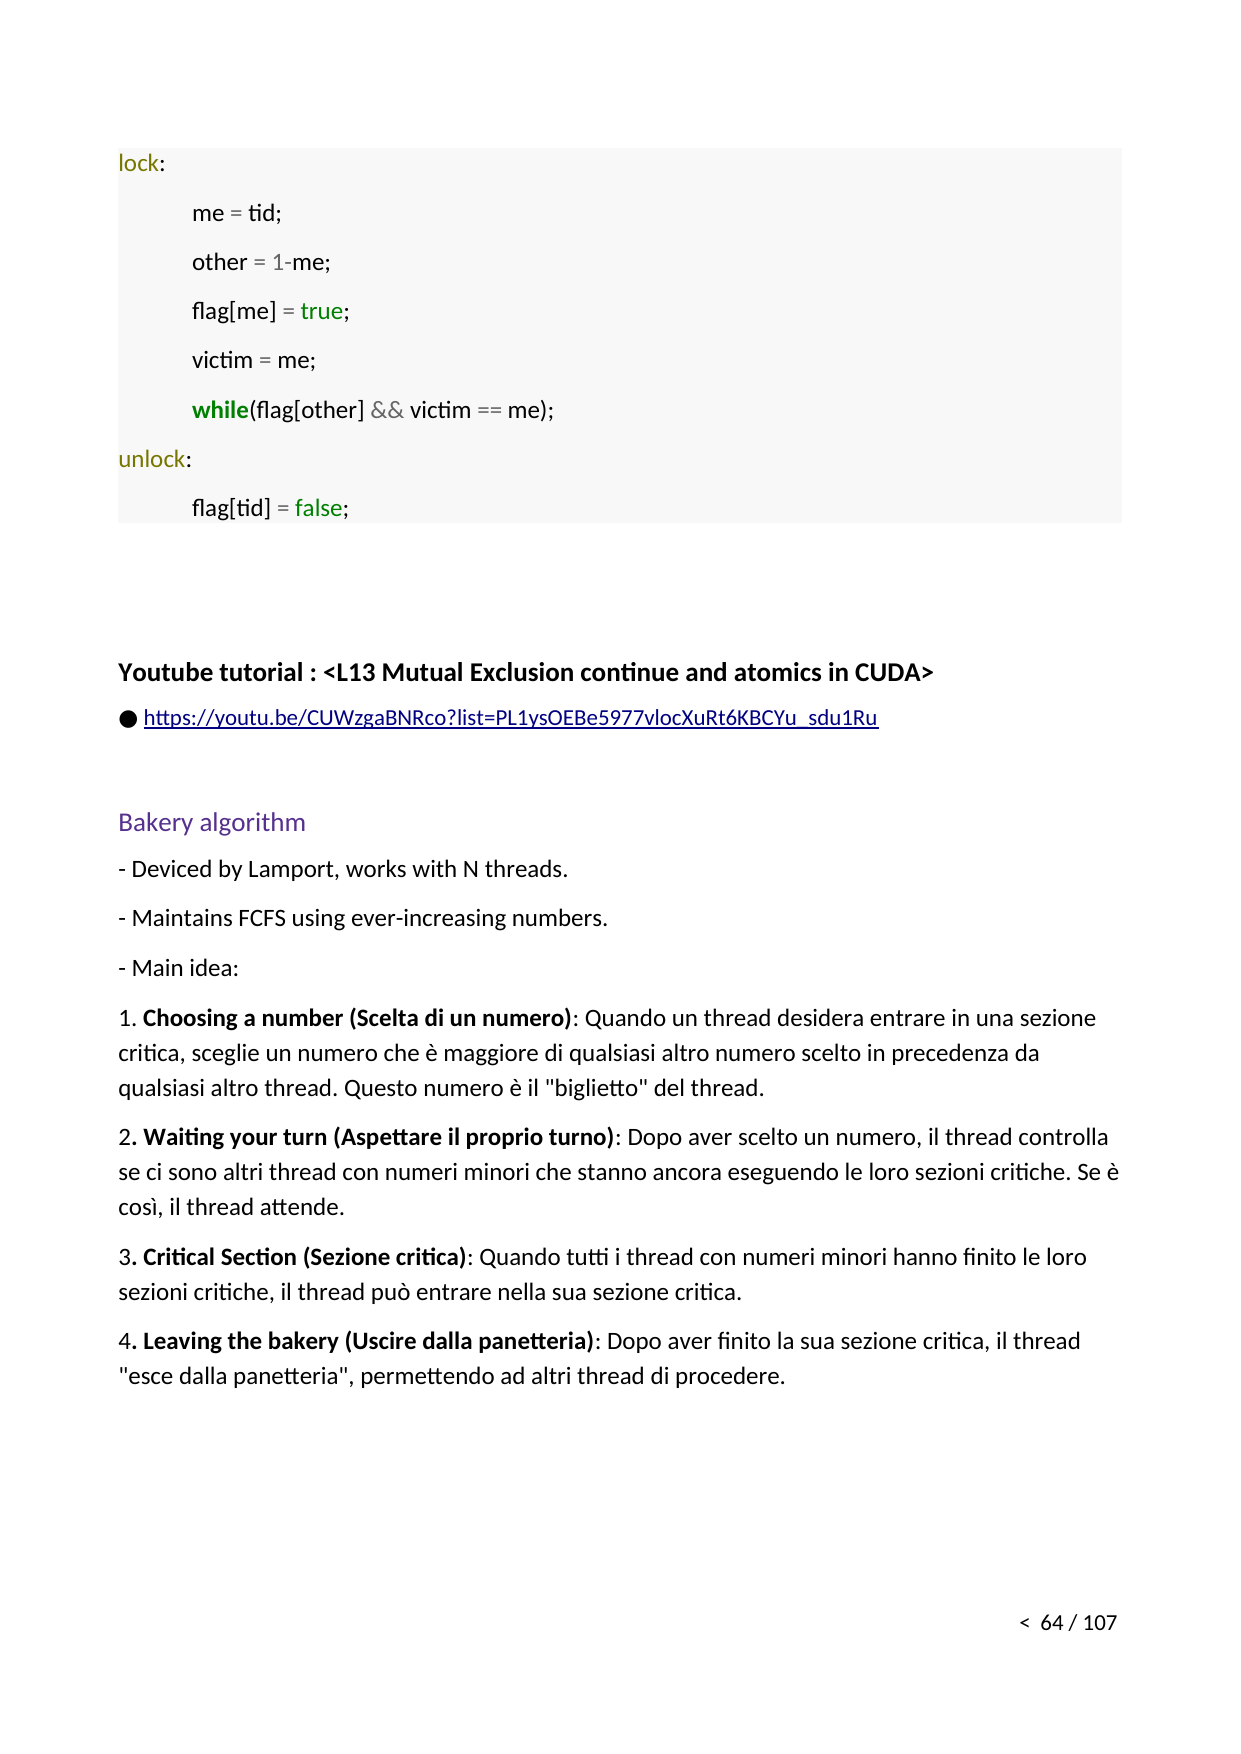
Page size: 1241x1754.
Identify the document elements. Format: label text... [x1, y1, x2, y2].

text while(flag[other] && victim == me); [118, 394, 1122, 424]
text 3. Critical Section (Sezione critica): Quando tutti i thread con numeri minori hanno finito le loro sezioni critiche, il thread può entrare nella sua sezione critica. [118, 1241, 1122, 1306]
text - Main idea: [118, 952, 1122, 983]
text ● https://youtu.be/CUWzgaBNRco?list=PL1ysOEBe5977vlocXuRt6KBCYu_sdu1Ru [118, 703, 1122, 731]
text unlock: [118, 443, 1122, 474]
text other = 1-me; [118, 246, 1122, 277]
text - Maintains FCFS using ever-increasing numbers. [118, 903, 1122, 933]
text 4. Leaving the bakery (Uscire dalla panetteria): Dopo aver finito la sua sezione critica, il thread "esce dalla panetteria", permettendo ad altri thread di procedere. [118, 1326, 1122, 1391]
text flag[tid] = false; [118, 492, 1122, 523]
text - Deviced by Lamport, works with N threads. [118, 853, 1122, 883]
text lock: [118, 148, 1122, 178]
text 1. Choosing a number (Scelta di un numero): Quando un thread desidera entrare in una sezione critica, sceglie un numero che è maggiore di qualsiasi altro numero scelto in precedenza da qualsiasi altro thread. Questo numero è il "biglietto" del thread. [118, 1002, 1122, 1102]
text flag[me] = true; [118, 295, 1122, 326]
text me = tid; [118, 197, 1122, 227]
subtitle Youtube tutorial : <L13 Mutual Exclusion continue and atomics in CUDA> [118, 655, 1122, 688]
text victim = me; [118, 345, 1122, 375]
subtitle Bakery algorithm [118, 805, 1122, 838]
text 2. Waiting your turn (Aspettare il proprio turno): Dopo aver scelto un numero, il thread controlla se ci sono altri thread con numeri minori che stanno ancora eseguendo le loro sezioni critiche. Se è così, il thread attende. [118, 1121, 1122, 1222]
